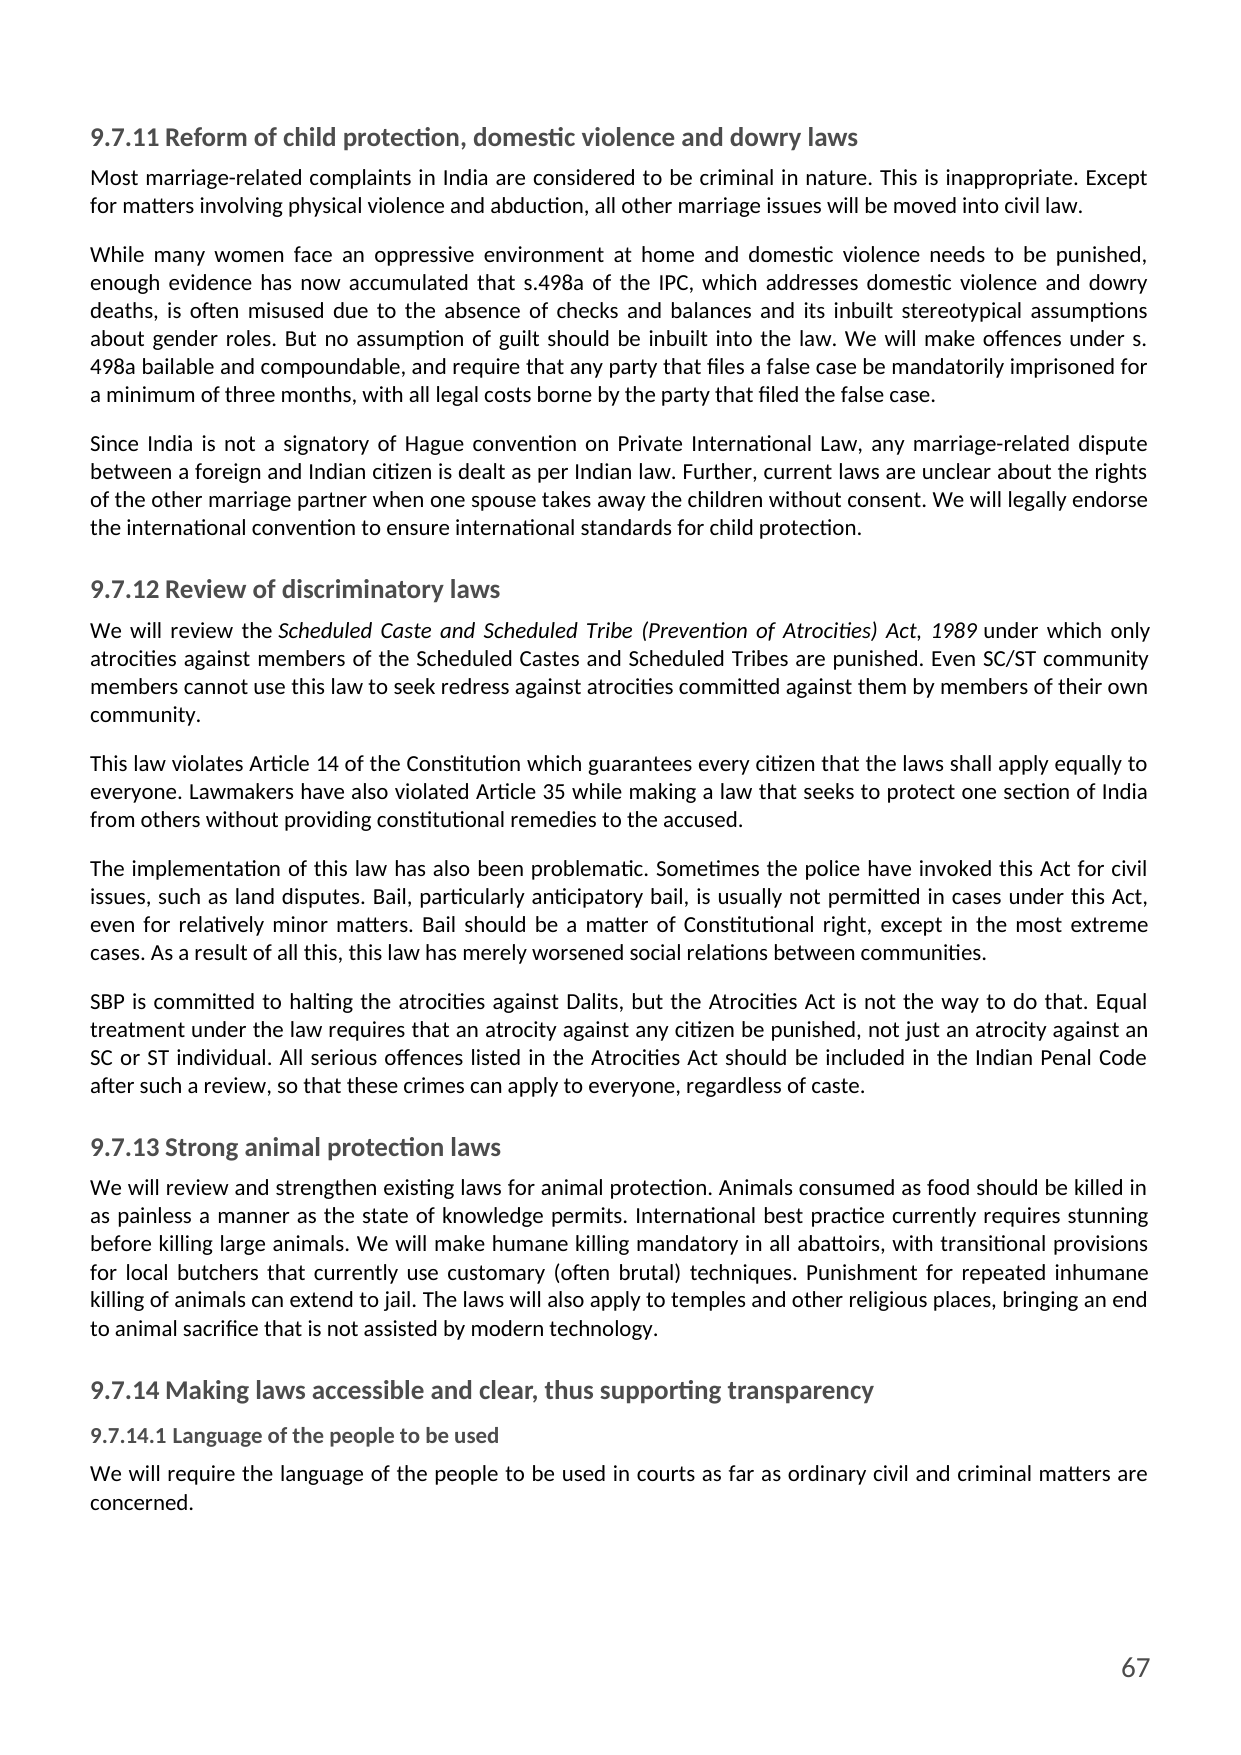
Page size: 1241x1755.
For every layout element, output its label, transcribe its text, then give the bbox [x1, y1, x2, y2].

text SBP is committed to halting the atrocities against Dalits, but the Atrocities Act is not the way to do that. Equal treatment under the law requires that an atrocity against any citizen be punished, not just an atrocity against an SC or ST individual. All serious offences listed in the Atrocities Act should be included in the Indian Penal Code after such a review, so that these crimes can apply to everyone, regardless of caste. [90, 987, 1150, 1099]
text We will review and strengthen existing laws for animal protection. Animals consumed as food should be killed in as painless a manner as the state of knowledge permits. International best practice currently requires stunning before killing large animals. We will make humane killing mandatory in all abattoirs, with transitional provisions for local butchers that currently use customary (often brutal) techniques. Punishment for repeated inhumane killing of animals can extend to jail. The laws will also apply to temples and other religious places, bringing an end to animal sacrifice that is not assisted by modern technology. [90, 1173, 1150, 1342]
text This law violates Article 14 of the Constitution which guarantees every citizen that the laws shall apply equally to everyone. Lawmakers have also violated Article 35 while making a law that seeks to protect one section of India from others without providing constitutional remedies to the accused. [90, 749, 1150, 833]
text Since India is not a signatory of Hague convention on Private International Law, any marriage-related dispute between a foreign and Indian citizen is dealt as per Indian law. Further, current laws are unclear about the rights of the other marriage partner when one spouse takes away the children without consent. We will legally endorse the international convention to ensure international standards for child protection. [90, 429, 1150, 541]
subtitle Language of the people to be used [90, 1423, 1150, 1449]
subtitle Making laws accessible and clear, thus supporting transparency [90, 1373, 1150, 1406]
text We will require the language of the people to be used in courts as far as ordinary civil and criminal matters are concerned. [90, 1459, 1150, 1516]
subtitle Reform of child protection, domestic violence and dowry laws [90, 120, 1150, 153]
text The implementation of this law has also been problematic. Sometimes the police have invoked this Act for civil issues, such as land disputes. Bail, particularly anticipatory bail, is usually not permitted in cases under this Act, even for relatively minor matters. Bail should be a matter of Constitutional right, except in the most extreme cases. As a result of all this, this law has merely worsened social relations between communities. [90, 854, 1150, 966]
text Most marriage-related complaints in India are considered to be criminal in nature. This is inappropriate. Except for matters involving physical violence and abduction, all other marriage issues will be moved into civil law. [90, 163, 1150, 219]
text We will review the Scheduled Caste and Scheduled Tribe (Prevention of Atrocities) Act, 1989 under which only atrocities against members of the Scheduled Castes and Scheduled Tribes are punished. Even SC/ST community members cannot use this law to seek redress against atrocities committed against them by members of their own community. [90, 616, 1150, 728]
text While many women face an oppressive environment at home and domestic violence needs to be punished, enough evidence has now accumulated that s.498a of the IPC, which addresses domestic violence and dowry deaths, is often misused due to the absence of checks and balances and its inbuilt stereotypical assumptions about gender roles. But no assumption of guilt should be inbuilt into the law. We will make offences under s. 498a bailable and compoundable, and require that any party that files a false case be mandatorily imprisoned for a minimum of three months, with all legal costs borne by the party that filed the false case. [90, 240, 1150, 408]
subtitle Strong animal protection laws [90, 1130, 1150, 1163]
subtitle Review of discriminatory laws [90, 573, 1150, 606]
